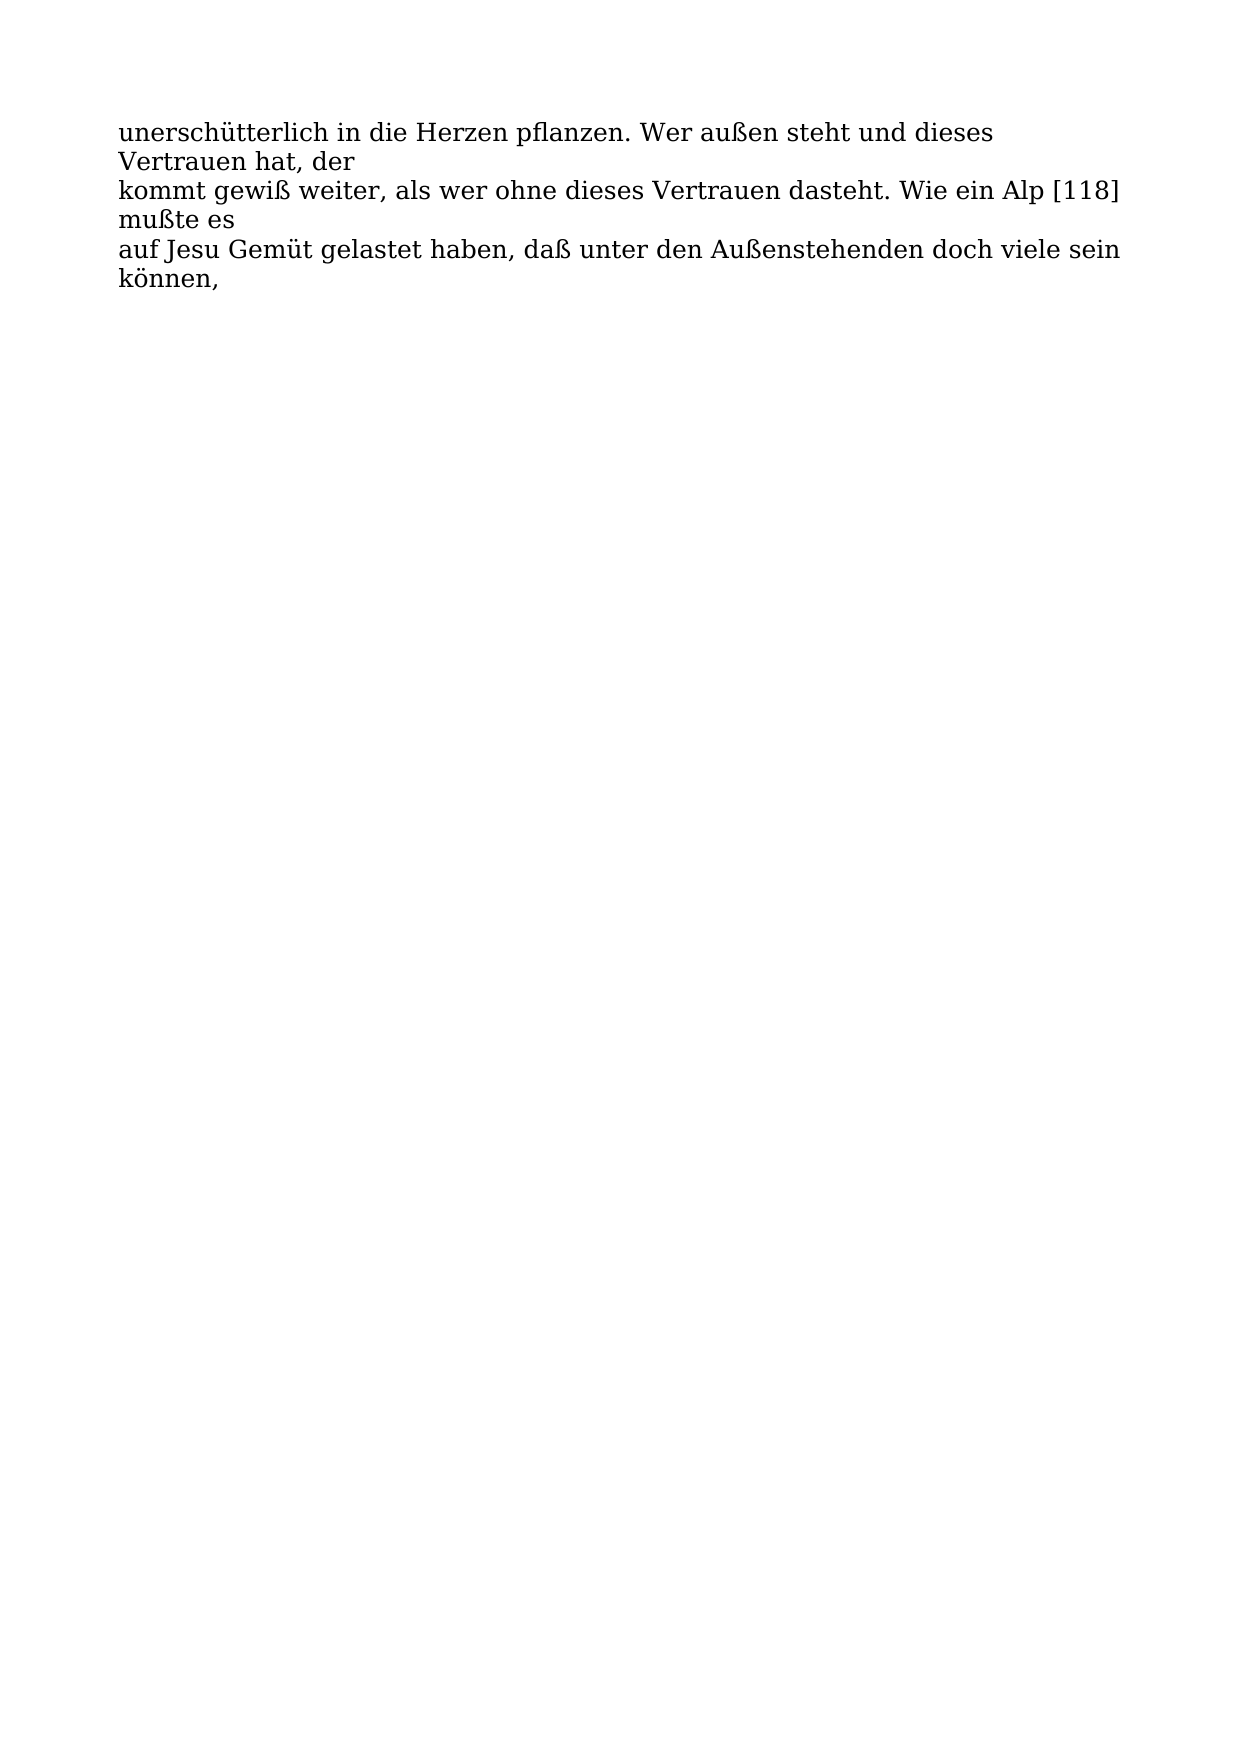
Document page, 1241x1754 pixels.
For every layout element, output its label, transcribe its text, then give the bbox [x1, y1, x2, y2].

text auf Jesu Gemüt gelastet haben, daß unter den Außenstehenden doch viele sein können, [118, 235, 1122, 293]
text kommt gewiß weiter, als wer ohne dieses Vertrauen dasteht. Wie ein Alp [118] mußte es [118, 176, 1122, 235]
text unerschütterlich in die Herzen pflanzen. Wer außen steht und dieses Vertrauen hat, der [118, 118, 1122, 176]
